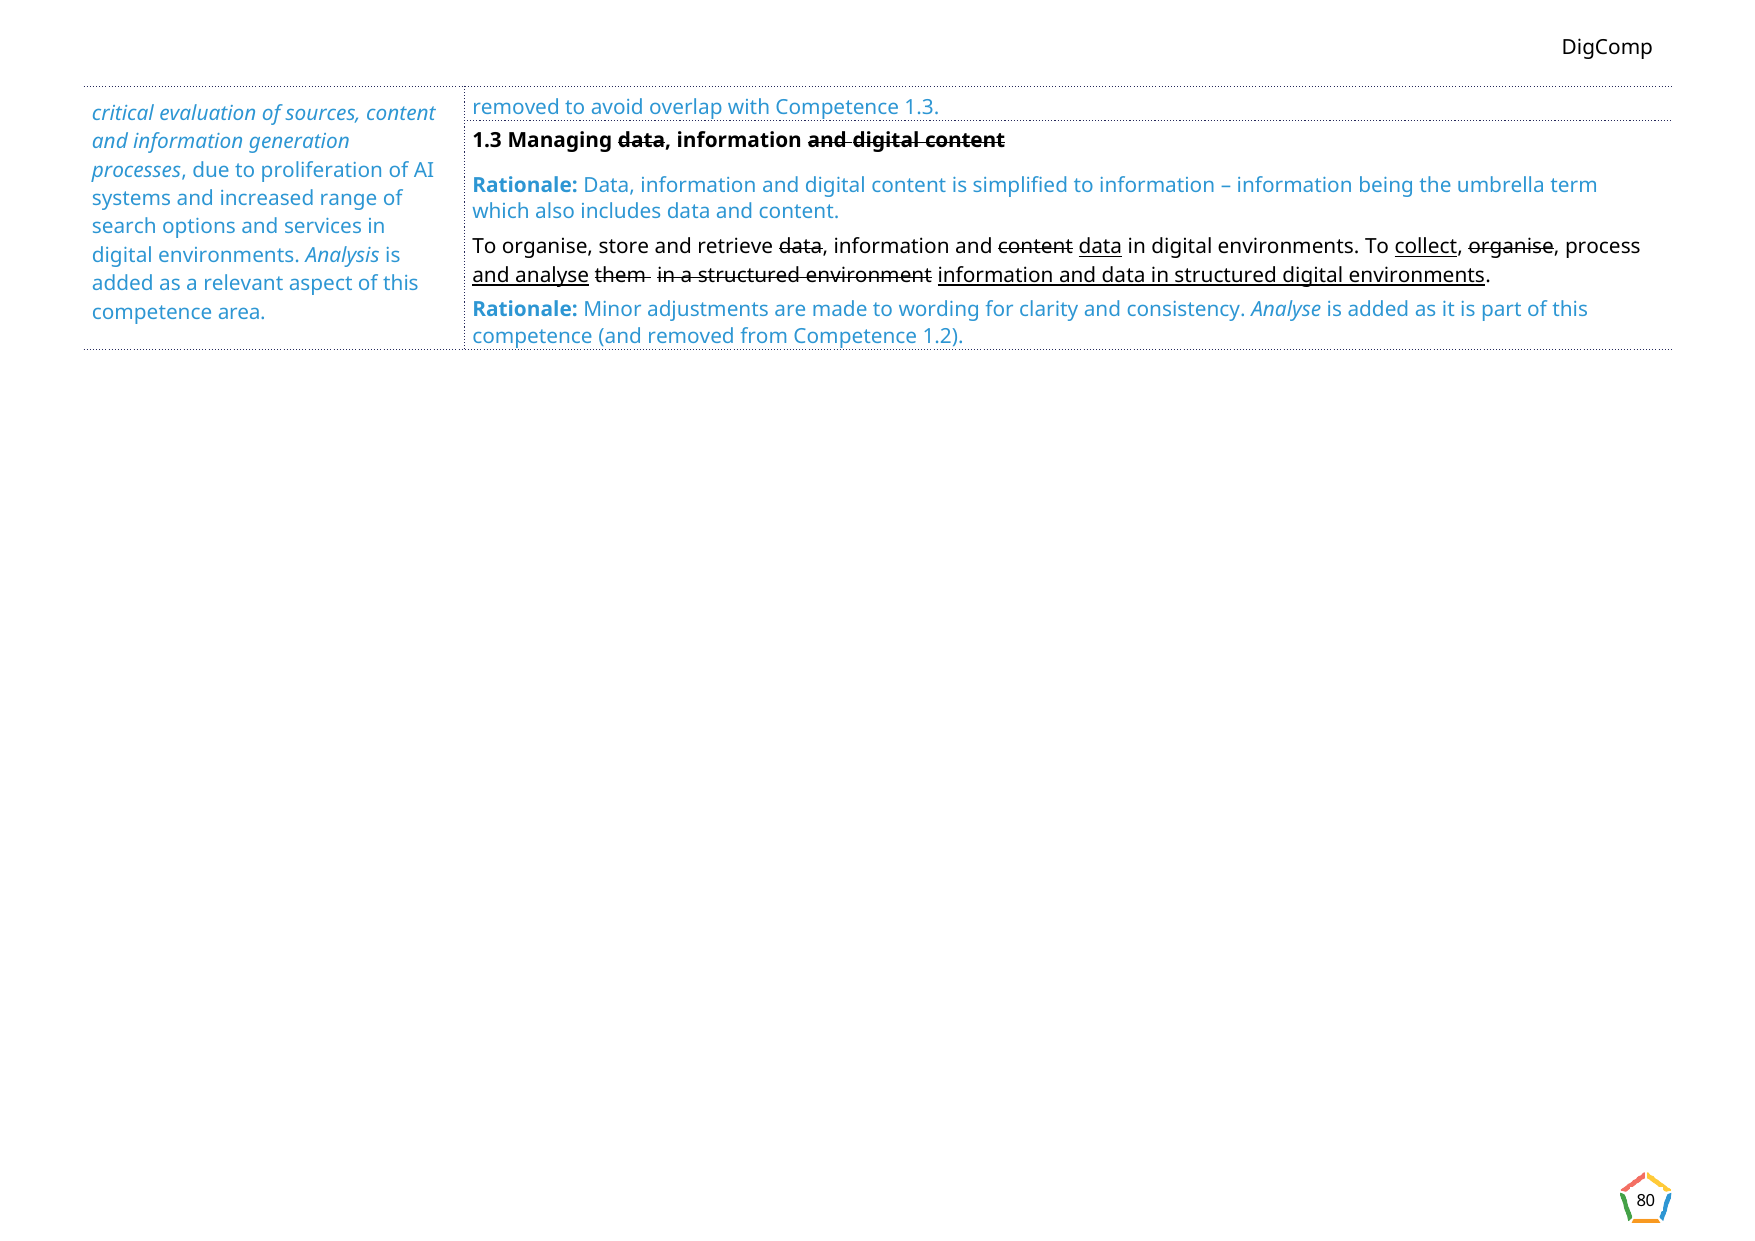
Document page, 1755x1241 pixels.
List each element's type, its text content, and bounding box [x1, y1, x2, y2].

table_cell 1.3 Managing data, information and digital content Rationale: Data, information and digital content is simplified to information – information being the umbrella term which also includes data and content. To organise, store and retrieve data, information and content data in digital environments. To collect, organise, process and analyse them in a structured environment information and data in structured digital environments. Rationale: Minor adjustments are made to wording for clarity and consistency. Analyse is added as it is part of this competence (and removed from Competence 1.2). [464, 120, 1672, 349]
table_cell removed to avoid overlap with Competence 1.3. [464, 86, 1672, 120]
table_cell critical evaluation of sources, content and information generation processes, due to proliferation of AI systems and increased range of search options and services in digital environments. Analysis is added as a relevant aspect of this competence area. [84, 86, 464, 349]
